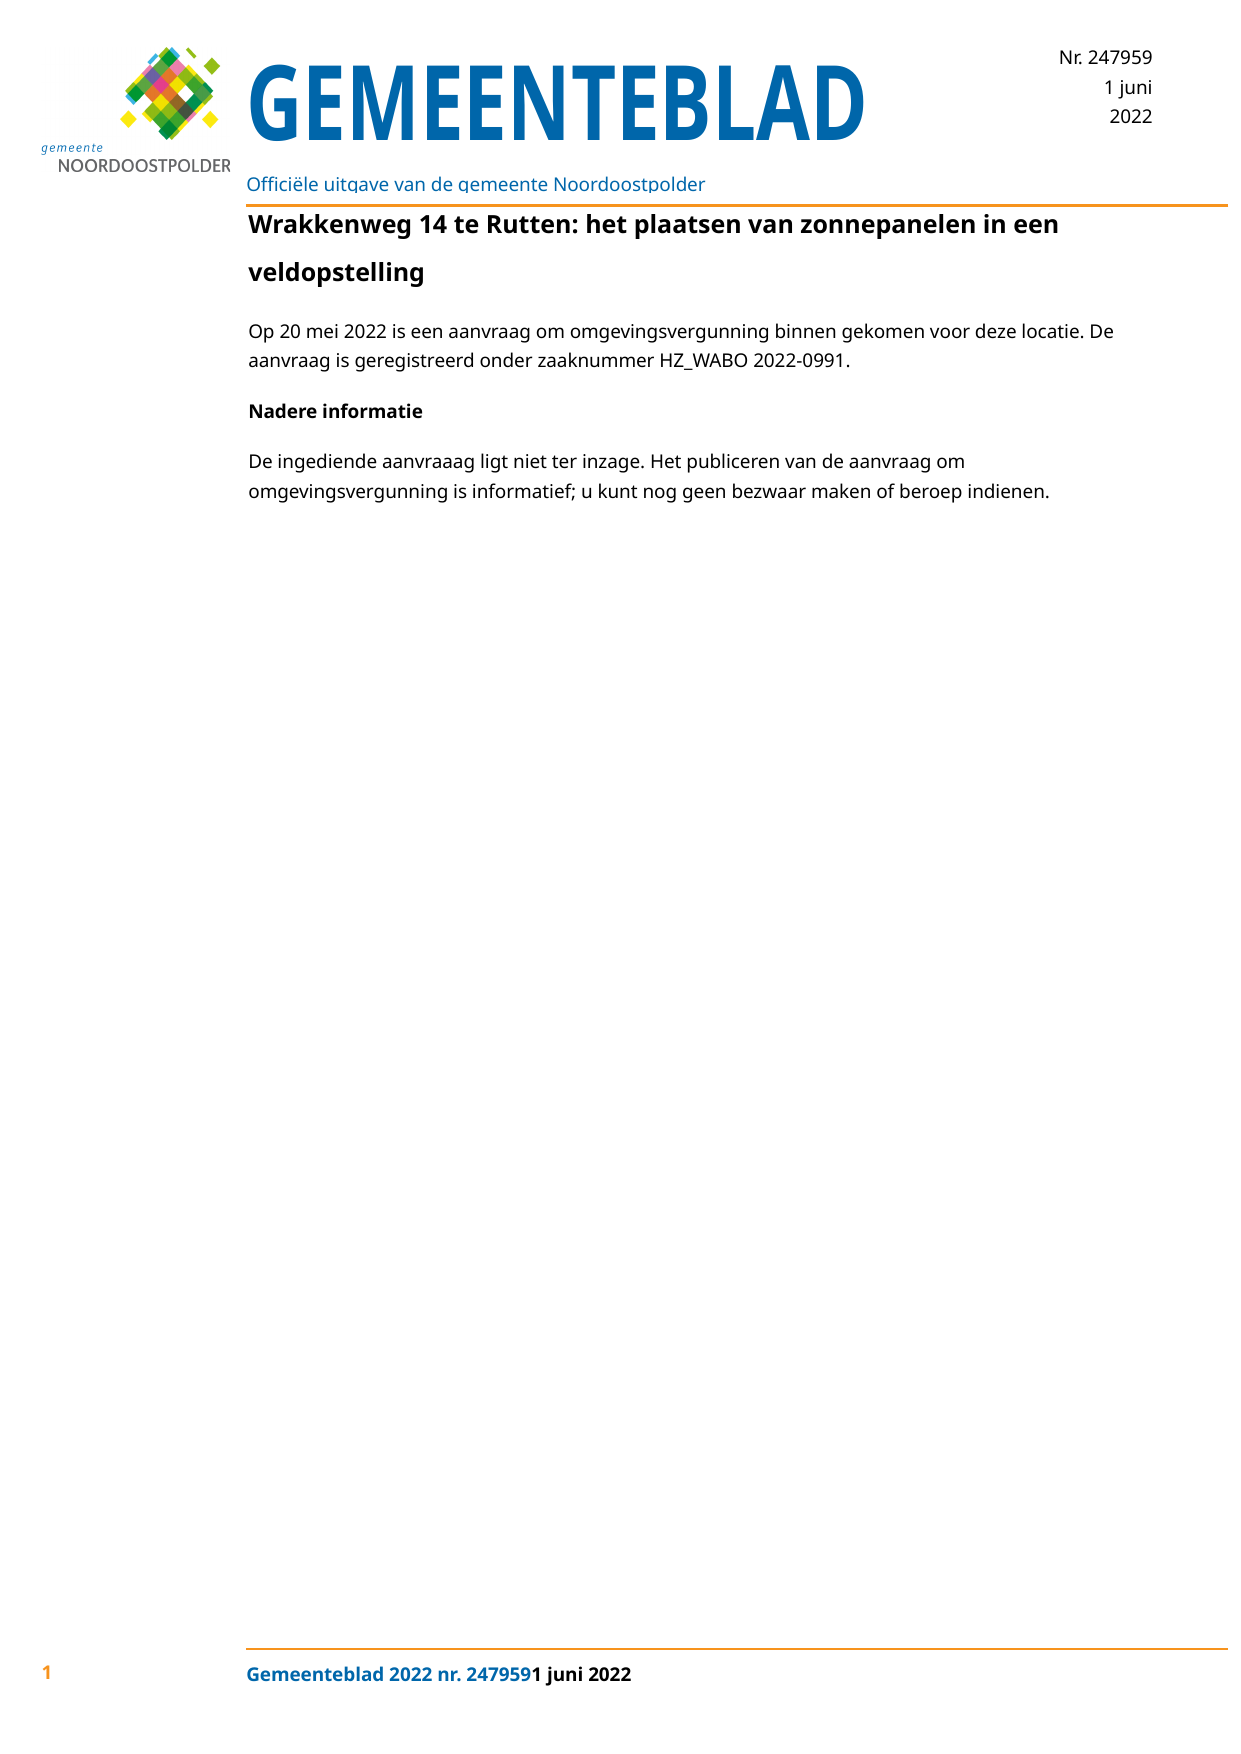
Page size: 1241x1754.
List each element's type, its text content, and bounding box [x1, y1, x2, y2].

text Wrakkenweg 14 te Rutten: het plaatsen van zonnepanelen in een veldopstelling [248, 207, 1152, 288]
text Nadere informatie [248, 398, 1152, 424]
text Op 20 mei 2022 is een aanvraag om omgevingsvergunning binnen gekomen voor deze locatie. De aanvraag is geregistreerd onder zaaknummer HZ_WABO 2022-0991. [248, 318, 1152, 373]
picture [41, 47, 231, 172]
text De ingediende aanvraaag ligt niet ter inzage. Het publiceren van de aanvraag om omgevingsvergunning is informatief; u kunt nog geen bezwaar maken of beroep indienen. [248, 448, 1152, 504]
